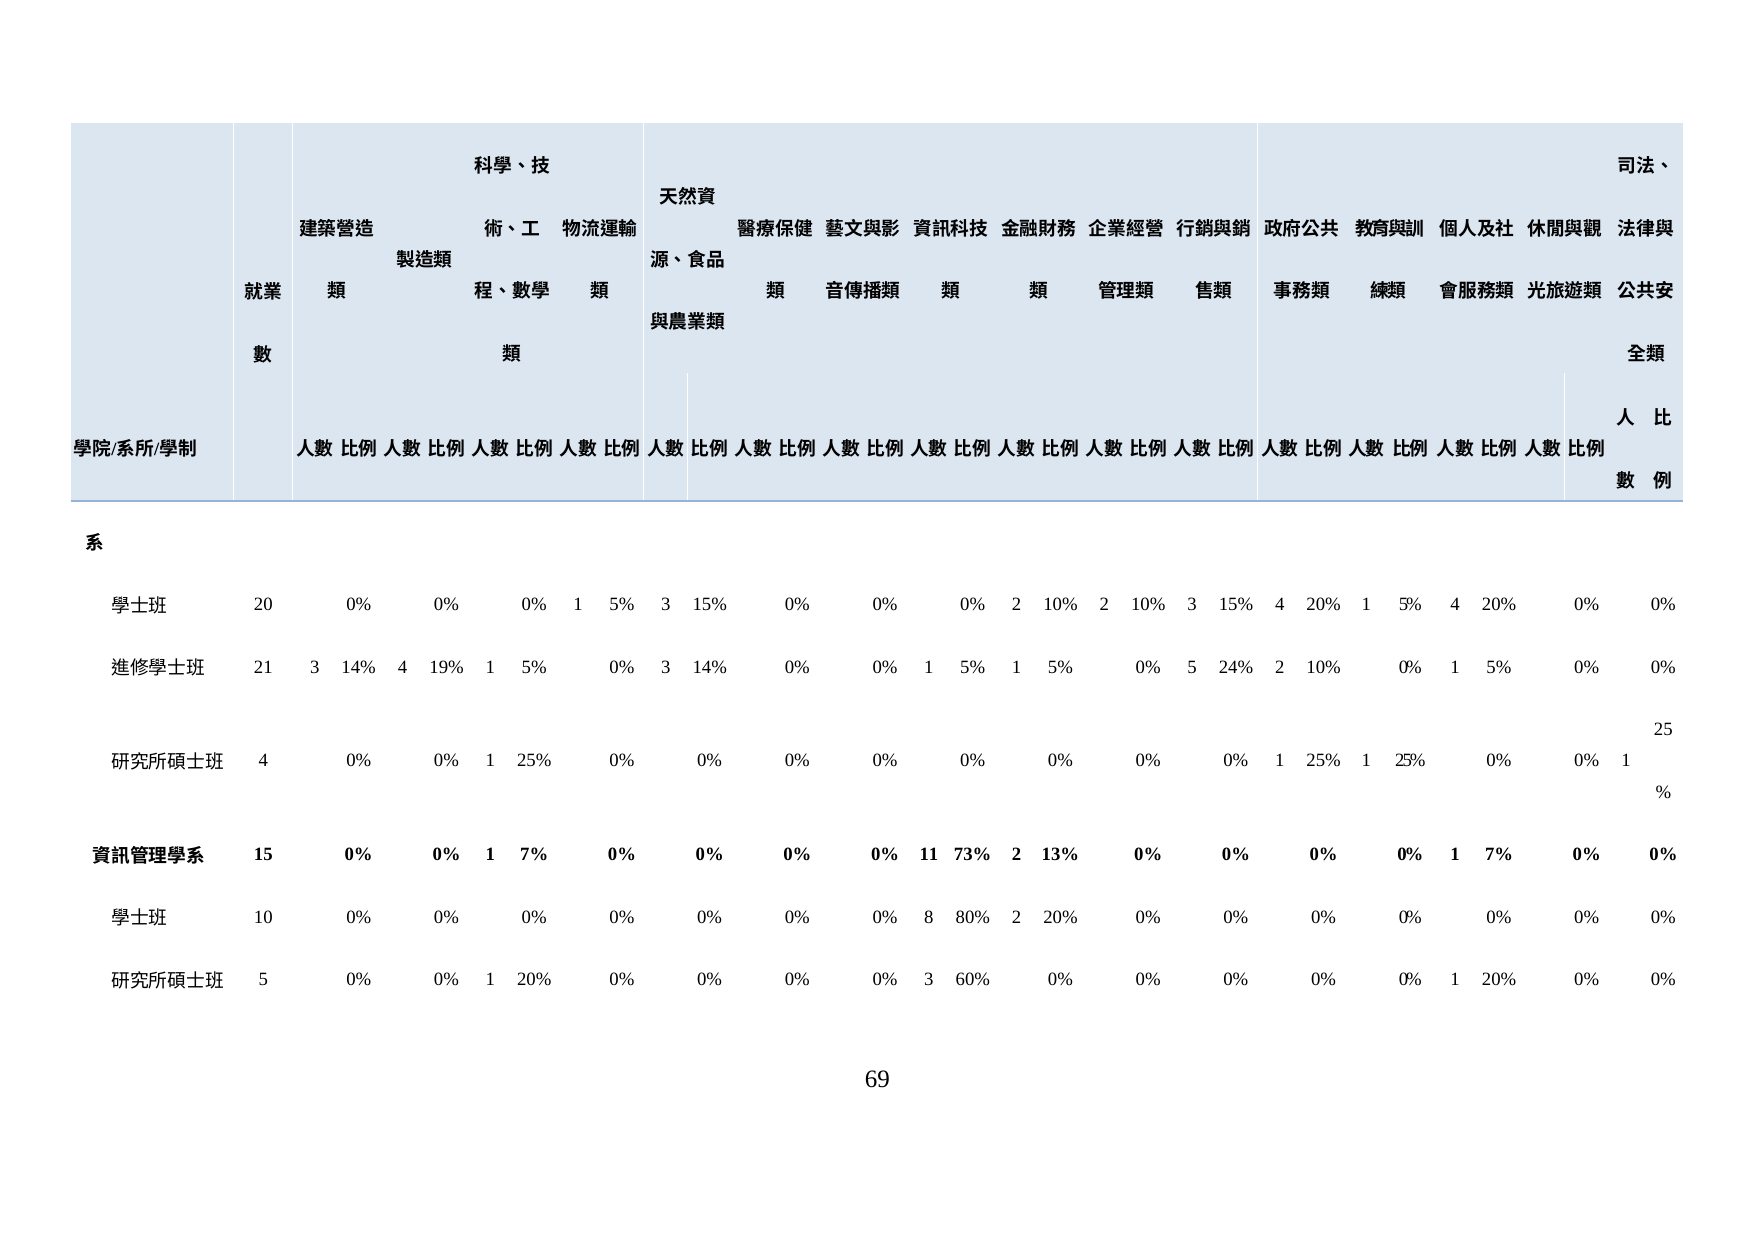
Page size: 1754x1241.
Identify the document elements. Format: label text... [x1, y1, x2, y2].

table_cell 0% [1214, 687, 1257, 812]
table_cell 1 [1345, 562, 1389, 625]
table_cell [644, 875, 687, 937]
table_cell 系 [71, 502, 233, 562]
table_cell 25% [1643, 687, 1683, 812]
table_header 教育與訓練類 [1345, 123, 1433, 373]
table_cell [556, 812, 600, 875]
table_cell [556, 625, 600, 687]
table_cell 4 [234, 687, 292, 812]
table_cell [644, 937, 687, 1000]
table_cell 人數 [907, 373, 951, 500]
table_cell 人數 [1521, 373, 1564, 500]
table_cell 0% [1643, 812, 1683, 875]
table_cell 研究所碩士班 [71, 937, 233, 1000]
table_cell 1 [468, 625, 512, 687]
table_cell [994, 937, 1038, 1000]
table_cell [1608, 812, 1643, 875]
table_cell 0% [1038, 687, 1082, 812]
table_cell 0% [1643, 875, 1683, 937]
table_cell [293, 562, 336, 625]
table_cell 0% [1565, 937, 1608, 1000]
table_cell [380, 875, 424, 937]
table_header 金融財務類 [994, 123, 1082, 373]
table_cell [731, 812, 775, 875]
table_cell 7% [512, 812, 556, 875]
table_cell 2 [994, 812, 1038, 875]
table_cell 比例 [336, 373, 380, 500]
table_cell 資訊管理學系 [71, 812, 233, 875]
table_cell 21 [234, 625, 292, 687]
table_cell 25% [512, 687, 556, 812]
table_cell 0% [775, 875, 819, 937]
table_cell 人數 [1258, 373, 1301, 500]
table_header 醫療保健類 [731, 123, 819, 373]
table_cell 0% [1038, 937, 1082, 1000]
table_cell 3 [1170, 562, 1214, 625]
table_cell 0% [775, 625, 819, 687]
table_cell 5% [1038, 625, 1082, 687]
table_cell 2 [1258, 625, 1301, 687]
table_cell [1214, 502, 1257, 562]
table_cell [1170, 502, 1214, 562]
table_cell 20 [234, 562, 292, 625]
table_cell 0% [600, 687, 643, 812]
table_cell 20% [1301, 562, 1345, 625]
table_cell 14% [336, 625, 380, 687]
table_cell [731, 687, 775, 812]
table_cell [907, 502, 951, 562]
table_cell 1 [907, 625, 951, 687]
table_cell 比例 [1301, 373, 1345, 500]
table_cell [1038, 502, 1082, 562]
table_cell [1258, 875, 1301, 937]
table_cell 0% [1126, 812, 1170, 875]
table_cell 1 [468, 812, 512, 875]
table_cell 0% [1214, 812, 1257, 875]
table_cell 比例 [1038, 373, 1082, 500]
table_cell 0% [336, 687, 380, 812]
table_cell 19% [424, 625, 468, 687]
table_cell [951, 502, 994, 562]
table_cell 0% [336, 562, 380, 625]
table_cell [1608, 875, 1643, 937]
table_cell [556, 687, 600, 812]
table_header 司法、法律與公共安全類 [1608, 123, 1683, 373]
table_cell [731, 875, 775, 937]
table_cell [234, 502, 292, 562]
table_header 資訊科技類 [907, 123, 994, 373]
table_cell [907, 562, 951, 625]
table_cell [1433, 687, 1477, 812]
table_cell 0% [775, 937, 819, 1000]
table_cell [994, 687, 1038, 812]
table_cell [424, 502, 468, 562]
table_cell 0% [512, 562, 556, 625]
table_cell [1521, 502, 1564, 562]
table_cell 20% [1038, 875, 1082, 937]
table_cell 比例 [1214, 373, 1257, 500]
table_header 製造類 [380, 123, 468, 373]
table_cell 0% [336, 875, 380, 937]
table_cell [644, 687, 687, 812]
table_cell 0% [600, 937, 643, 1000]
table_cell 比例 [600, 373, 643, 500]
table_cell 0% [600, 812, 643, 875]
table_cell [819, 502, 863, 562]
table_cell 73% [951, 812, 994, 875]
table_cell 比例 [863, 373, 907, 500]
table_cell 0% [863, 625, 907, 687]
table_cell 人數 [556, 373, 600, 500]
table_cell 24% [1214, 625, 1257, 687]
table_cell 4 [380, 625, 424, 687]
table_cell [336, 502, 380, 562]
table_cell 5% [1477, 625, 1521, 687]
table_cell 0% [1301, 875, 1345, 937]
table_cell 15% [688, 562, 731, 625]
table_cell [1608, 502, 1643, 562]
table_cell 0% [775, 562, 819, 625]
table_cell [1170, 937, 1214, 1000]
table_cell 10 [234, 875, 292, 937]
table_cell 25% [1389, 687, 1433, 812]
table_cell 比例 [512, 373, 556, 500]
table_header 天然資源、食品與農業類 [644, 123, 731, 373]
table_cell [731, 937, 775, 1000]
table_cell 7% [1477, 812, 1521, 875]
table_cell [1389, 502, 1433, 562]
table_cell 0% [1126, 687, 1170, 812]
table_cell 0% [600, 875, 643, 937]
table_cell [1082, 812, 1126, 875]
table_cell [600, 502, 643, 562]
table_cell 0% [424, 937, 468, 1000]
table_cell [1433, 875, 1477, 937]
table_cell 20% [512, 937, 556, 1000]
table_cell 人數 [1433, 373, 1477, 500]
table_cell 0% [688, 687, 731, 812]
table_cell 學士班 [71, 562, 233, 625]
table_cell 研究所碩士班 [71, 687, 233, 812]
table_cell 0% [1389, 625, 1433, 687]
table_cell 0% [1565, 687, 1608, 812]
table_cell [1608, 937, 1643, 1000]
table_cell [1082, 875, 1126, 937]
table_cell 10% [1126, 562, 1170, 625]
table_header 企業經營管理類 [1082, 123, 1170, 373]
table_cell 5 [234, 937, 292, 1000]
table_cell 0% [424, 812, 468, 875]
table_cell 0% [1477, 875, 1521, 937]
table_cell 4 [1433, 562, 1477, 625]
table_cell 8 [907, 875, 951, 937]
table_cell [1345, 937, 1389, 1000]
table_cell 0% [1126, 937, 1170, 1000]
table_cell [512, 502, 556, 562]
table_cell 學士班 [71, 875, 233, 937]
table_header 個人及社會服務類 [1433, 123, 1521, 373]
table_cell [644, 812, 687, 875]
table_cell [556, 875, 600, 937]
table_cell 比例 [1643, 373, 1683, 500]
table_cell 1 [1433, 625, 1477, 687]
table_cell 0% [688, 875, 731, 937]
table_cell 14% [688, 625, 731, 687]
table_cell 2 [994, 562, 1038, 625]
table_cell 11 [907, 812, 951, 875]
table_cell 0% [1565, 562, 1608, 625]
table_cell 人數 [1170, 373, 1214, 500]
table_cell 80% [951, 875, 994, 937]
table_cell [293, 687, 336, 812]
table_cell 0% [1643, 625, 1683, 687]
table_cell 60% [951, 937, 994, 1000]
table_cell [688, 502, 731, 562]
table_cell [775, 502, 819, 562]
table_cell 0% [1301, 812, 1345, 875]
table_header 建築營造類 [293, 123, 380, 373]
table_cell 13% [1038, 812, 1082, 875]
table_cell [819, 625, 863, 687]
table_cell [1082, 687, 1126, 812]
table_cell 比例 [1389, 373, 1433, 500]
table_cell [556, 502, 600, 562]
table_cell 0% [424, 875, 468, 937]
table_header 就業數 [234, 123, 292, 500]
table_cell [1301, 502, 1345, 562]
table_cell [1521, 687, 1564, 812]
table_cell [556, 937, 600, 1000]
table_cell 比例 [951, 373, 994, 500]
table_cell [863, 502, 907, 562]
table_cell 0% [1214, 937, 1257, 1000]
table_cell 0% [1565, 625, 1608, 687]
table_cell 0% [424, 562, 468, 625]
table_cell 比例 [1565, 373, 1608, 500]
table_cell 比例 [688, 373, 731, 500]
table_cell 0% [1643, 937, 1683, 1000]
table_cell 5% [951, 625, 994, 687]
table_cell 0% [688, 812, 731, 875]
table_cell 1 [468, 687, 512, 812]
table_header 行銷與銷售類 [1170, 123, 1257, 373]
table_cell 0% [1214, 875, 1257, 937]
table_cell [1521, 562, 1564, 625]
table_cell [293, 812, 336, 875]
table_cell 人數 [819, 373, 863, 500]
table_cell 5% [512, 625, 556, 687]
table_cell 0% [951, 562, 994, 625]
table_header 休閒與觀光旅遊類 [1521, 123, 1608, 373]
table_cell [1126, 502, 1170, 562]
table_cell [1345, 502, 1389, 562]
table_cell 0% [951, 687, 994, 812]
table_cell 1 [994, 625, 1038, 687]
table_cell [1170, 812, 1214, 875]
table_cell 0% [1126, 875, 1170, 937]
table_cell [1170, 875, 1214, 937]
table_cell [819, 687, 863, 812]
table_cell 比例 [424, 373, 468, 500]
table_cell [293, 875, 336, 937]
table_cell [1345, 812, 1389, 875]
table_cell [1477, 502, 1521, 562]
table_cell 比例 [775, 373, 819, 500]
table_cell [1521, 625, 1564, 687]
table_cell 0% [1389, 937, 1433, 1000]
table_cell [380, 502, 424, 562]
table_cell [1082, 937, 1126, 1000]
table_cell [1258, 502, 1301, 562]
table_cell 0% [1126, 625, 1170, 687]
table_cell 0% [1389, 875, 1433, 937]
table_header 科學、技術、工程、數學類 [468, 123, 556, 373]
table_cell [1521, 812, 1564, 875]
table_cell 0% [1643, 562, 1683, 625]
table_cell 0% [863, 875, 907, 937]
table_cell [819, 562, 863, 625]
table_cell [819, 937, 863, 1000]
table_cell 人數 [468, 373, 512, 500]
table_cell 20% [1477, 937, 1521, 1000]
table_cell 0% [863, 937, 907, 1000]
table_cell 2 [1082, 562, 1126, 625]
table_cell 1 [1258, 687, 1301, 812]
table_cell [380, 562, 424, 625]
table_cell [1643, 502, 1683, 562]
table_cell [380, 937, 424, 1000]
table_cell [1433, 502, 1477, 562]
table_cell [380, 812, 424, 875]
table_cell [1170, 687, 1214, 812]
table_cell [380, 687, 424, 812]
table_cell [293, 937, 336, 1000]
table_cell [293, 502, 336, 562]
table_cell 10% [1038, 562, 1082, 625]
table_cell 0% [336, 937, 380, 1000]
table_cell [1082, 625, 1126, 687]
table_cell 人數 [1608, 373, 1643, 500]
table_cell 1 [1345, 687, 1389, 812]
table_cell [1565, 502, 1608, 562]
table_cell [907, 687, 951, 812]
table_cell [1608, 562, 1643, 625]
table_cell 0% [336, 812, 380, 875]
table_cell [644, 502, 687, 562]
table_cell 3 [644, 562, 687, 625]
table_header 物流運輸類 [556, 123, 643, 373]
table_cell [468, 502, 512, 562]
table_cell 0% [1477, 687, 1521, 812]
table_cell 0% [775, 687, 819, 812]
table_cell 0% [1565, 812, 1608, 875]
table_cell 15 [234, 812, 292, 875]
table_cell [1521, 937, 1564, 1000]
table_cell 3 [907, 937, 951, 1000]
table_cell 0% [512, 875, 556, 937]
table_cell 1 [468, 937, 512, 1000]
table_cell 人數 [293, 373, 336, 500]
table_cell 0% [863, 812, 907, 875]
table_cell 人數 [380, 373, 424, 500]
table_cell [994, 502, 1038, 562]
table_cell 0% [775, 812, 819, 875]
table_cell [1608, 625, 1643, 687]
table_cell 0% [424, 687, 468, 812]
table_cell 1 [1433, 937, 1477, 1000]
table_cell 1 [556, 562, 600, 625]
table_cell 2 [994, 875, 1038, 937]
table_cell 5 [1170, 625, 1214, 687]
table_cell 人數 [994, 373, 1038, 500]
table_cell 0% [1565, 875, 1608, 937]
table_cell [468, 562, 512, 625]
table_cell 人數 [731, 373, 775, 500]
table_cell 比例 [1477, 373, 1521, 500]
table_cell 25% [1301, 687, 1345, 812]
table_cell [731, 625, 775, 687]
table_cell 0% [863, 562, 907, 625]
table_cell 0% [1389, 812, 1433, 875]
table_cell 20% [1477, 562, 1521, 625]
table_cell 0% [1301, 937, 1345, 1000]
table_cell 進修學士班 [71, 625, 233, 687]
table_cell [1258, 937, 1301, 1000]
table_cell [1258, 812, 1301, 875]
table_cell [1345, 875, 1389, 937]
table_cell [731, 562, 775, 625]
table_cell 3 [293, 625, 336, 687]
table_cell [1521, 875, 1564, 937]
table_header 藝文與影音傳播類 [819, 123, 907, 373]
table_cell 人數 [644, 373, 687, 500]
table_cell 4 [1258, 562, 1301, 625]
table_cell 3 [644, 625, 687, 687]
table_cell 學院/系所/學制 [71, 373, 233, 500]
table_cell 人數 [1082, 373, 1126, 500]
table_cell 0% [863, 687, 907, 812]
table_cell 人數 [1345, 373, 1389, 500]
table_cell 5% [1389, 562, 1433, 625]
table_cell [819, 812, 863, 875]
table_cell [1082, 502, 1126, 562]
table_cell 0% [688, 937, 731, 1000]
table_cell 10% [1301, 625, 1345, 687]
table_cell 1 [1608, 687, 1643, 812]
table_cell 比例 [1126, 373, 1170, 500]
table_cell [468, 875, 512, 937]
table_cell 15% [1214, 562, 1257, 625]
table_cell 0% [600, 625, 643, 687]
table_cell 1 [1433, 812, 1477, 875]
table_header [71, 123, 233, 373]
table_header 政府公共事務類 [1258, 123, 1345, 373]
table_cell [819, 875, 863, 937]
table_cell [1345, 625, 1389, 687]
table_cell [731, 502, 775, 562]
table_cell 5% [600, 562, 643, 625]
